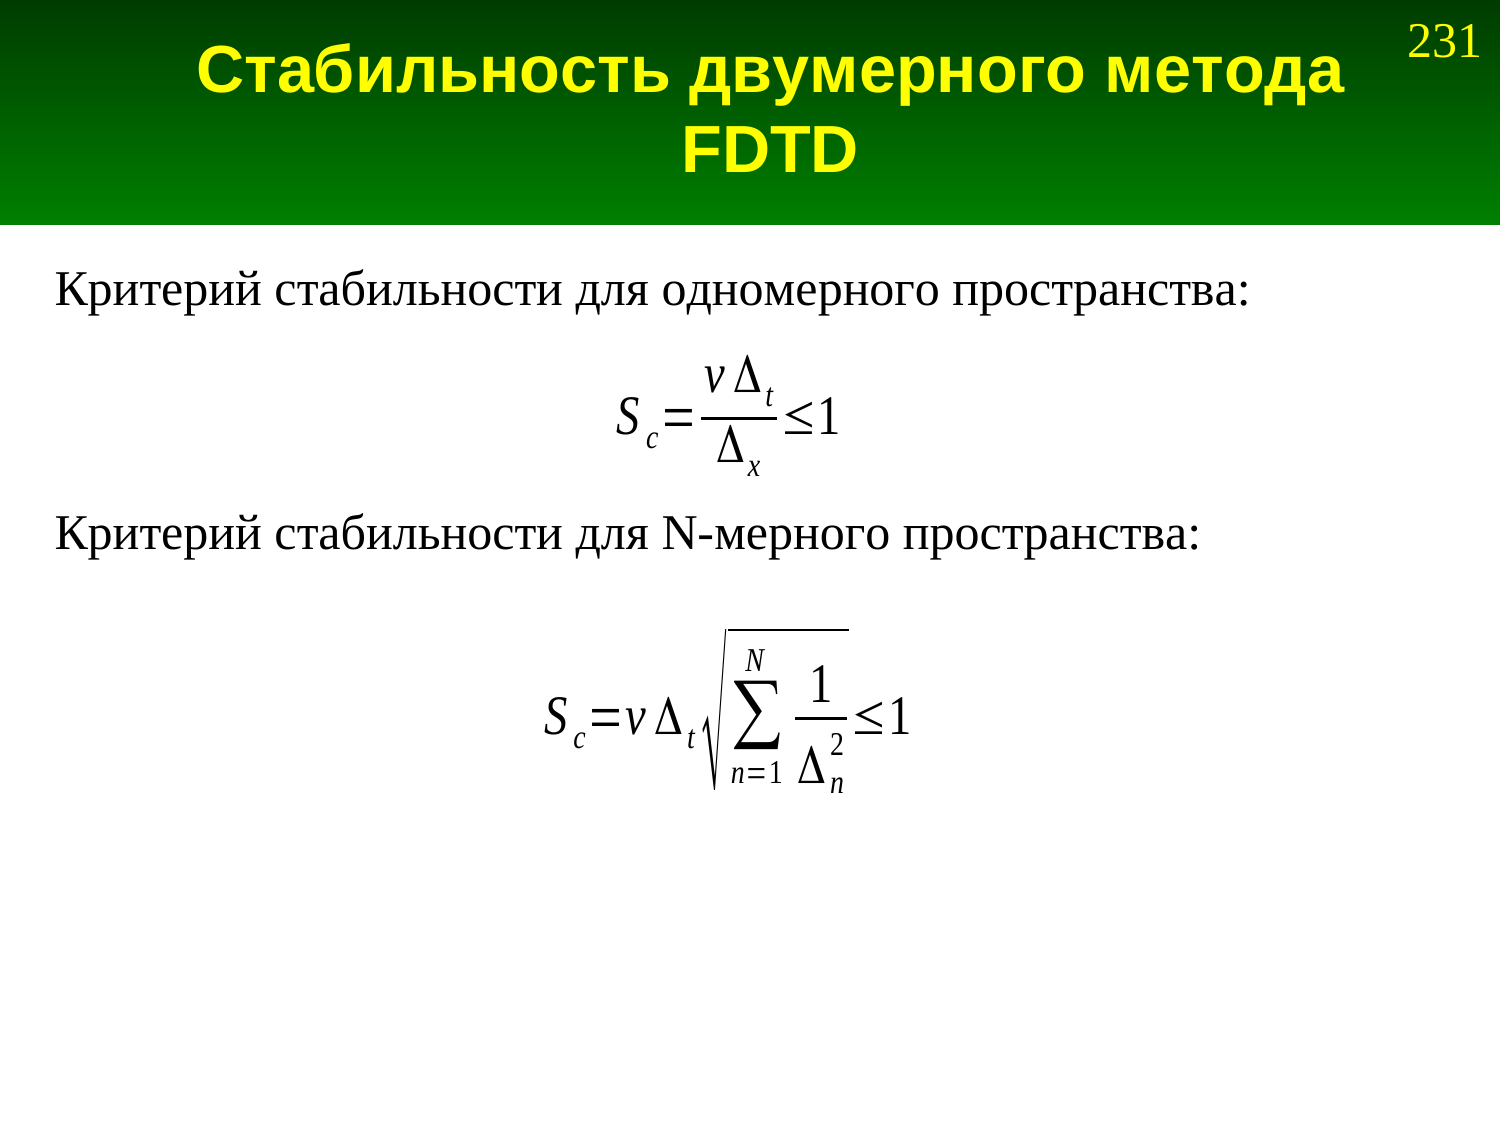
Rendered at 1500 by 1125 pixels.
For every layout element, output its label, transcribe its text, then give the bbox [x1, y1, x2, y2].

chart [529, 625, 924, 803]
text_box Критерий стабильности для одномерного пространства: [39, 248, 1265, 323]
title Стабильность двумерного метода FDTD [100, 7, 1441, 204]
text_box Критерий стабильности для N-мерного пространства: [39, 492, 1218, 567]
chart [602, 343, 853, 485]
